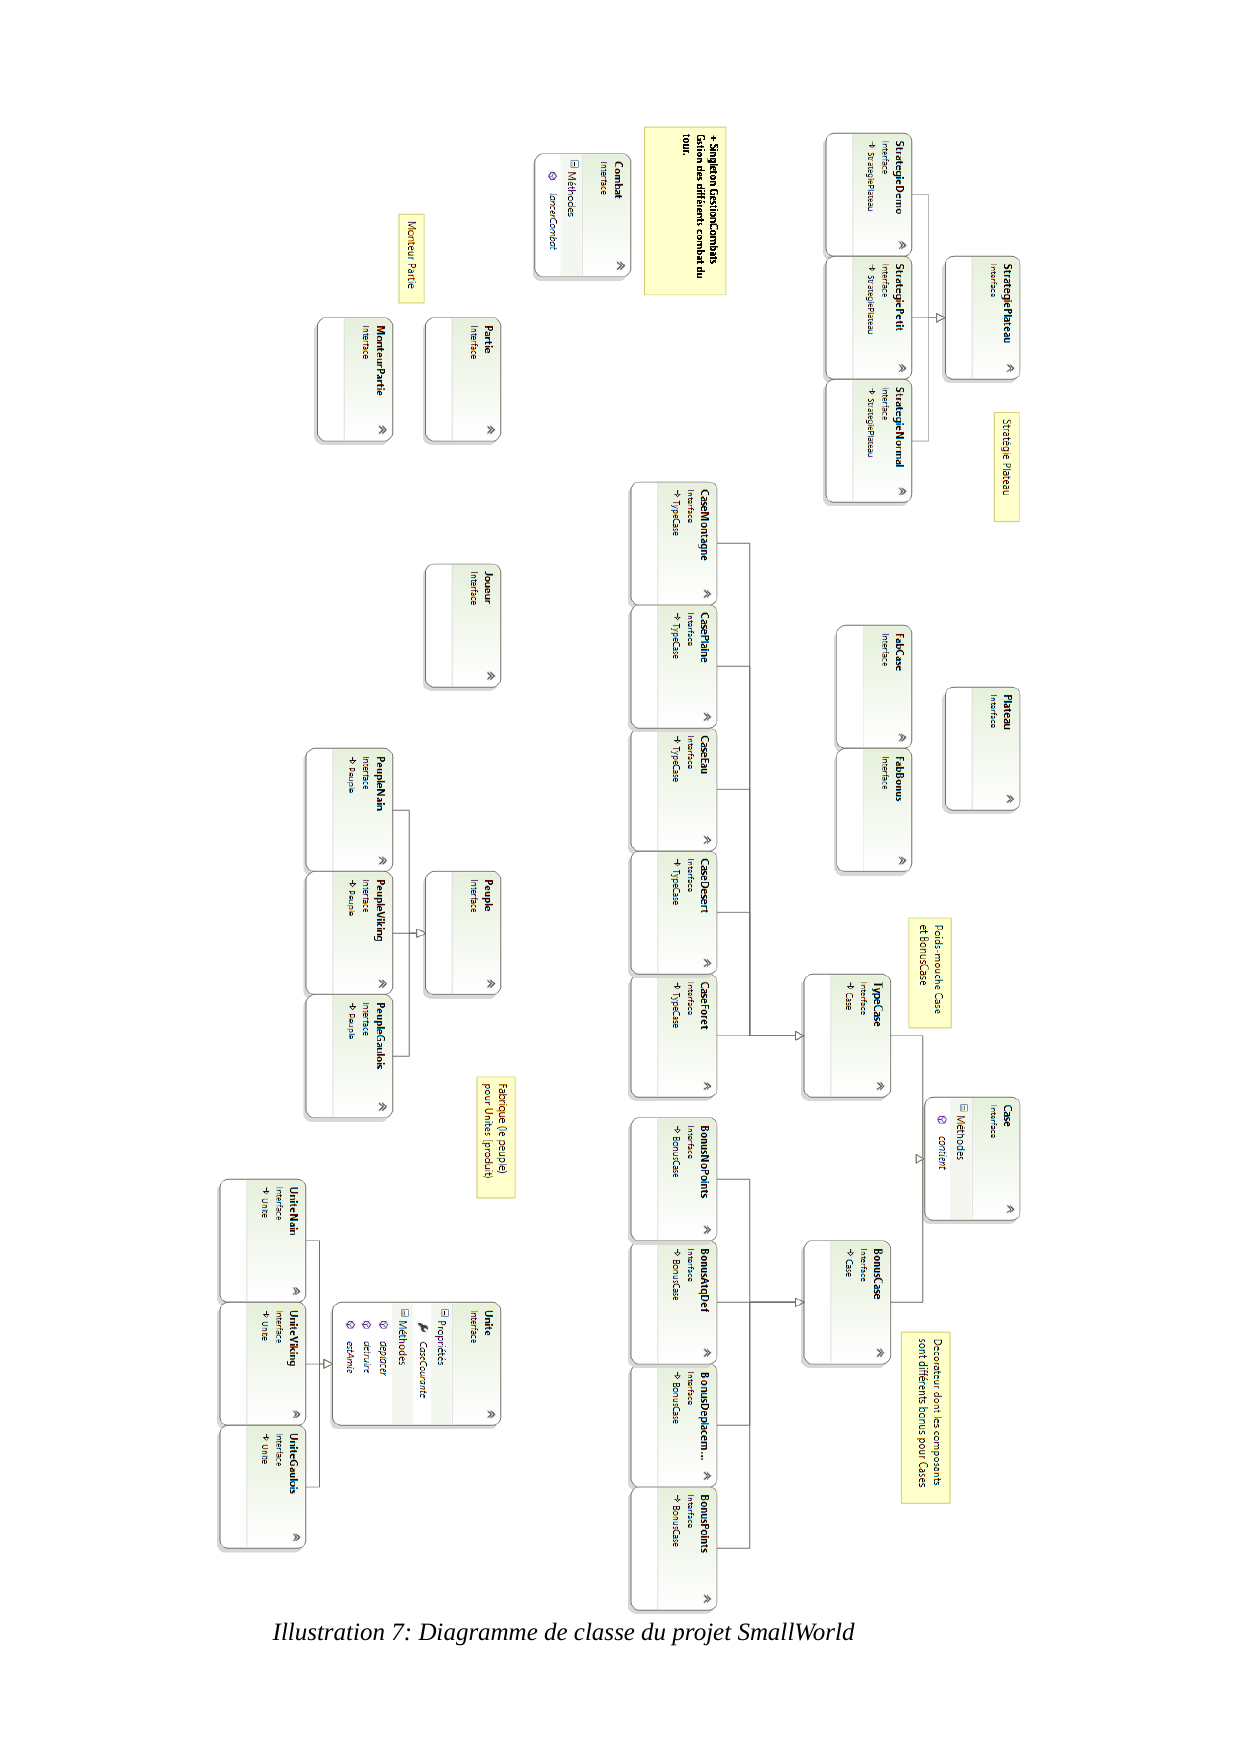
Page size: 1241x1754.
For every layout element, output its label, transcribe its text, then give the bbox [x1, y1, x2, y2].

text Illustration 7: Diagramme de classe du projet SmallWorld [272, 1617, 968, 1646]
picture [212, 118, 1029, 1617]
